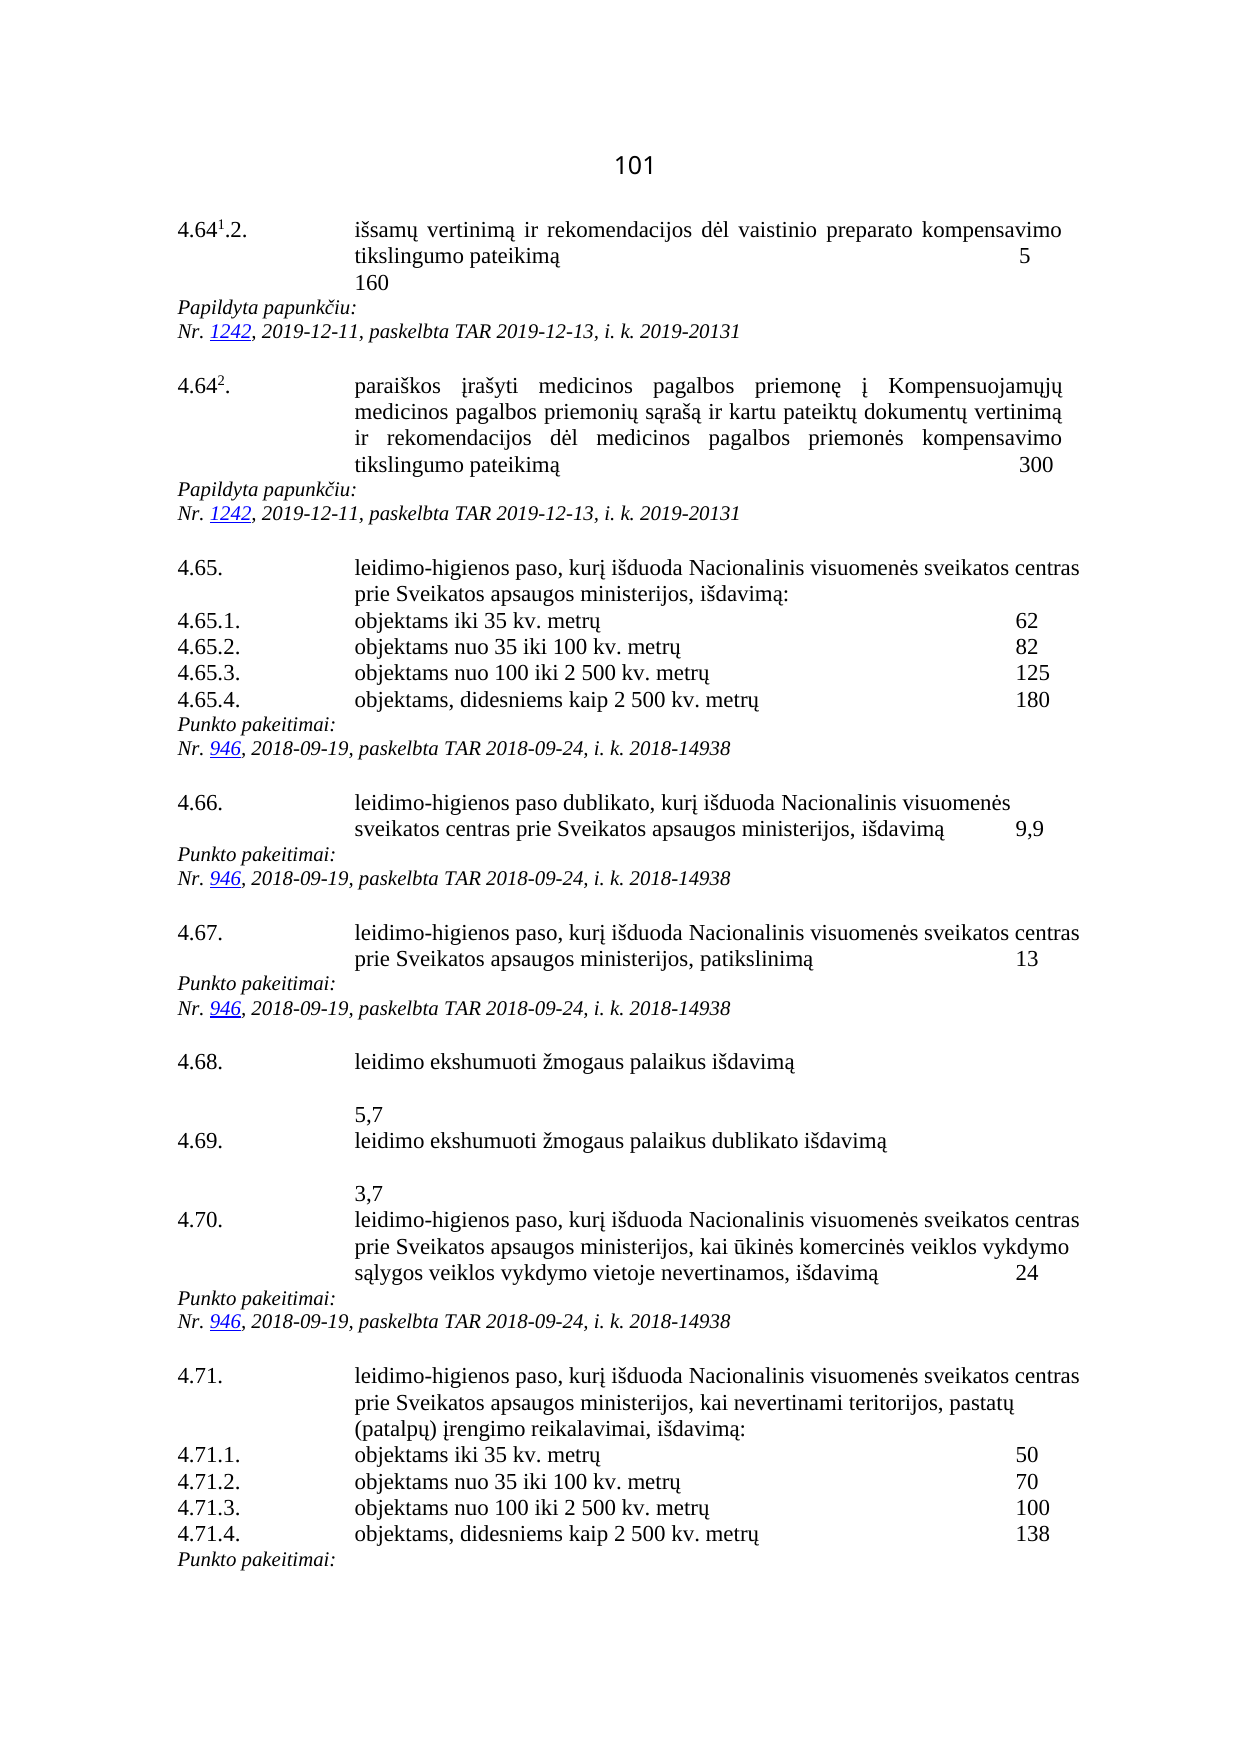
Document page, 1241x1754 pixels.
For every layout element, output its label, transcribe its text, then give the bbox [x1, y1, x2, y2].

text Nr. 1242, 2019-12-11, paskelbta TAR 2019-12-13, i. k. 2019-20131 [177, 319, 1093, 343]
text 4.65.3. objektams nuo 100 iki 2 500 kv. metrų 125 [177, 659, 1093, 686]
text Nr. 946, 2018-09-19, paskelbta TAR 2018-09-24, i. k. 2018-14938 [177, 1309, 1093, 1333]
text Punkto pakeitimai: [177, 712, 1093, 736]
text Nr. 946, 2018-09-19, paskelbta TAR 2018-09-24, i. k. 2018-14938 [177, 866, 1093, 890]
text 4.69. leidimo ekshumuoti žmogaus palaikus dublikato išdavimą 3,7 [177, 1127, 945, 1206]
text 4.71.2. objektams nuo 35 iki 100 kv. metrų 70 [177, 1468, 1093, 1494]
text 4.68. leidimo ekshumuoti žmogaus palaikus išdavimą 5,7 [177, 1048, 945, 1127]
text Nr. 946, 2018-09-19, paskelbta TAR 2018-09-24, i. k. 2018-14938 [177, 736, 1093, 760]
text Nr. 946, 2018-09-19, paskelbta TAR 2018-09-24, i. k. 2018-14938 [177, 995, 1093, 1019]
text 4.641.2. išsamų vertinimą ir rekomendacijos dėl vaistinio preparato kompensavimo tikslingumo pateikimą 5 160 [177, 216, 1063, 295]
text Punkto pakeitimai: [177, 971, 1093, 995]
text 4.642. paraiškos įrašyti medicinos pagalbos priemonę į Kompensuojamųjų medicinos pagalbos priemonių sąrašą ir kartu pateiktų dokumentų vertinimą ir rekomendacijos dėl medicinos pagalbos priemonės kompensavimo tikslingumo pateikimą 300 [177, 372, 1063, 477]
text 4.65.2. objektams nuo 35 iki 100 kv. metrų 82 [177, 633, 1093, 659]
text Punkto pakeitimai: [177, 842, 1093, 866]
text Papildyta papunkčiu: [177, 295, 1093, 319]
text 4.66. leidimo-higienos paso dublikato, kurį išduoda Nacionalinis visuomenės sveikatos centras prie Sveikatos apsaugos ministerijos, išdavimą 9,9 [177, 789, 1093, 842]
text 4.71.1. objektams iki 35 kv. metrų 50 [177, 1441, 1093, 1468]
text Punkto pakeitimai: [177, 1547, 1093, 1571]
text 4.65.1. objektams iki 35 kv. metrų 62 [177, 607, 1093, 633]
text 4.70. leidimo-higienos paso, kurį išduoda Nacionalinis visuomenės sveikatos centras prie Sveikatos apsaugos ministerijos, kai ūkinės komercinės veiklos vykdymo sąlygos veiklos vykdymo vietoje nevertinamos, išdavimą 24 [177, 1206, 1093, 1285]
text 4.65.4. objektams, didesniems kaip 2 500 kv. metrų 180 [177, 686, 1093, 712]
text Papildyta papunkčiu: [177, 477, 1093, 501]
text Nr. 1242, 2019-12-11, paskelbta TAR 2019-12-13, i. k. 2019-20131 [177, 501, 1093, 525]
text 4.67. leidimo-higienos paso, kurį išduoda Nacionalinis visuomenės sveikatos centras prie Sveikatos apsaugos ministerijos, patikslinimą 13 [177, 919, 1093, 971]
text 4.71.4. objektams, didesniems kaip 2 500 kv. metrų 138 [177, 1520, 1093, 1547]
text 4.71. leidimo-higienos paso, kurį išduoda Nacionalinis visuomenės sveikatos centras prie Sveikatos apsaugos ministerijos, kai nevertinami teritorijos, pastatų (patalpų) įrengimo reikalavimai, išdavimą: [177, 1362, 1093, 1441]
text Punkto pakeitimai: [177, 1285, 1093, 1309]
text 4.71.3. objektams nuo 100 iki 2 500 kv. metrų 100 [177, 1494, 1093, 1520]
text 4.65. leidimo-higienos paso, kurį išduoda Nacionalinis visuomenės sveikatos centras prie Sveikatos apsaugos ministerijos, išdavimą: [177, 554, 1093, 607]
